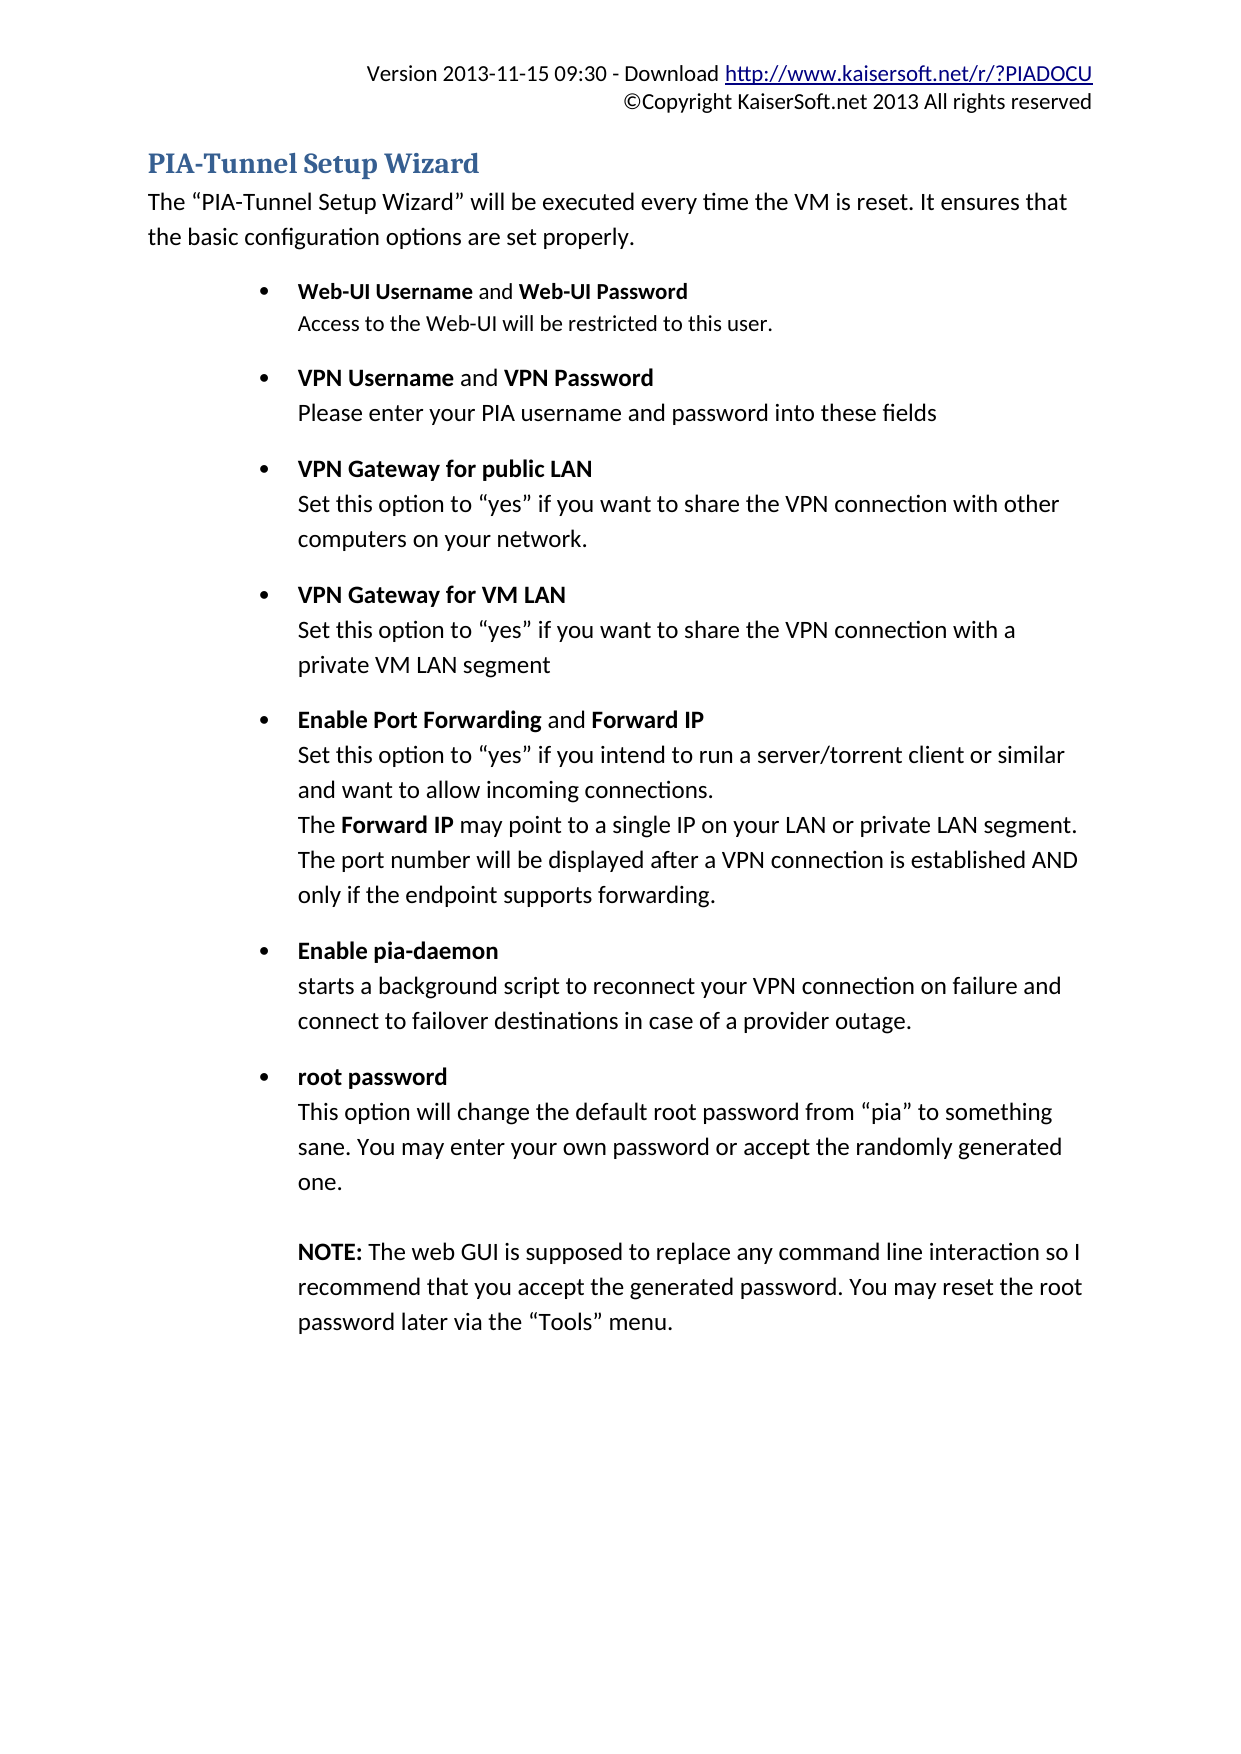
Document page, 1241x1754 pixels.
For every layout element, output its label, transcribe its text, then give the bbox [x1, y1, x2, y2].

list Enable pia-daemon starts a background script to reconnect your VPN connection on failure and connect to failover destinations in case of a provider outage. [260, 936, 1093, 1036]
list VPN Gateway for public LAN Set this option to “yes” if you want to share the VPN connection with other computers on your network. [260, 453, 1093, 553]
list root password This option will change the default root password from “pia” to something sane. You may enter your own password or accept the randomly generated one. NOTE: The web GUI is supposed to replace any command line interaction so I recommend that you accept the generated password. You may reset the root password later via the “Tools” menu. [260, 1061, 1093, 1337]
text The “PIA-Tunnel Setup Wizard” will be executed every time the VM is reset. It ensures that the basic configuration options are set properly. [148, 186, 1093, 252]
list VPN Username and VPN Password Please enter your PIA username and password into these fields [260, 362, 1093, 428]
list VPN Gateway for VM LAN Set this option to “yes” if you want to share the VPN connection with a private VM LAN segment [260, 579, 1093, 679]
list Web-UI Username and Web-UI Password Access to the Web-UI will be restricted to this user. [260, 277, 1093, 337]
list Enable Port Forwarding and Forward IP Set this option to “yes” if you intend to run a server/torrent client or similar and want to allow incoming connections. The Forward IP may point to a single IP on your LAN or private LAN segment. The port number will be displayed after a VPN connection is established AND only if the endpoint supports forwarding. [260, 705, 1093, 910]
subtitle PIA-Tunnel Setup Wizard [148, 148, 1093, 181]
